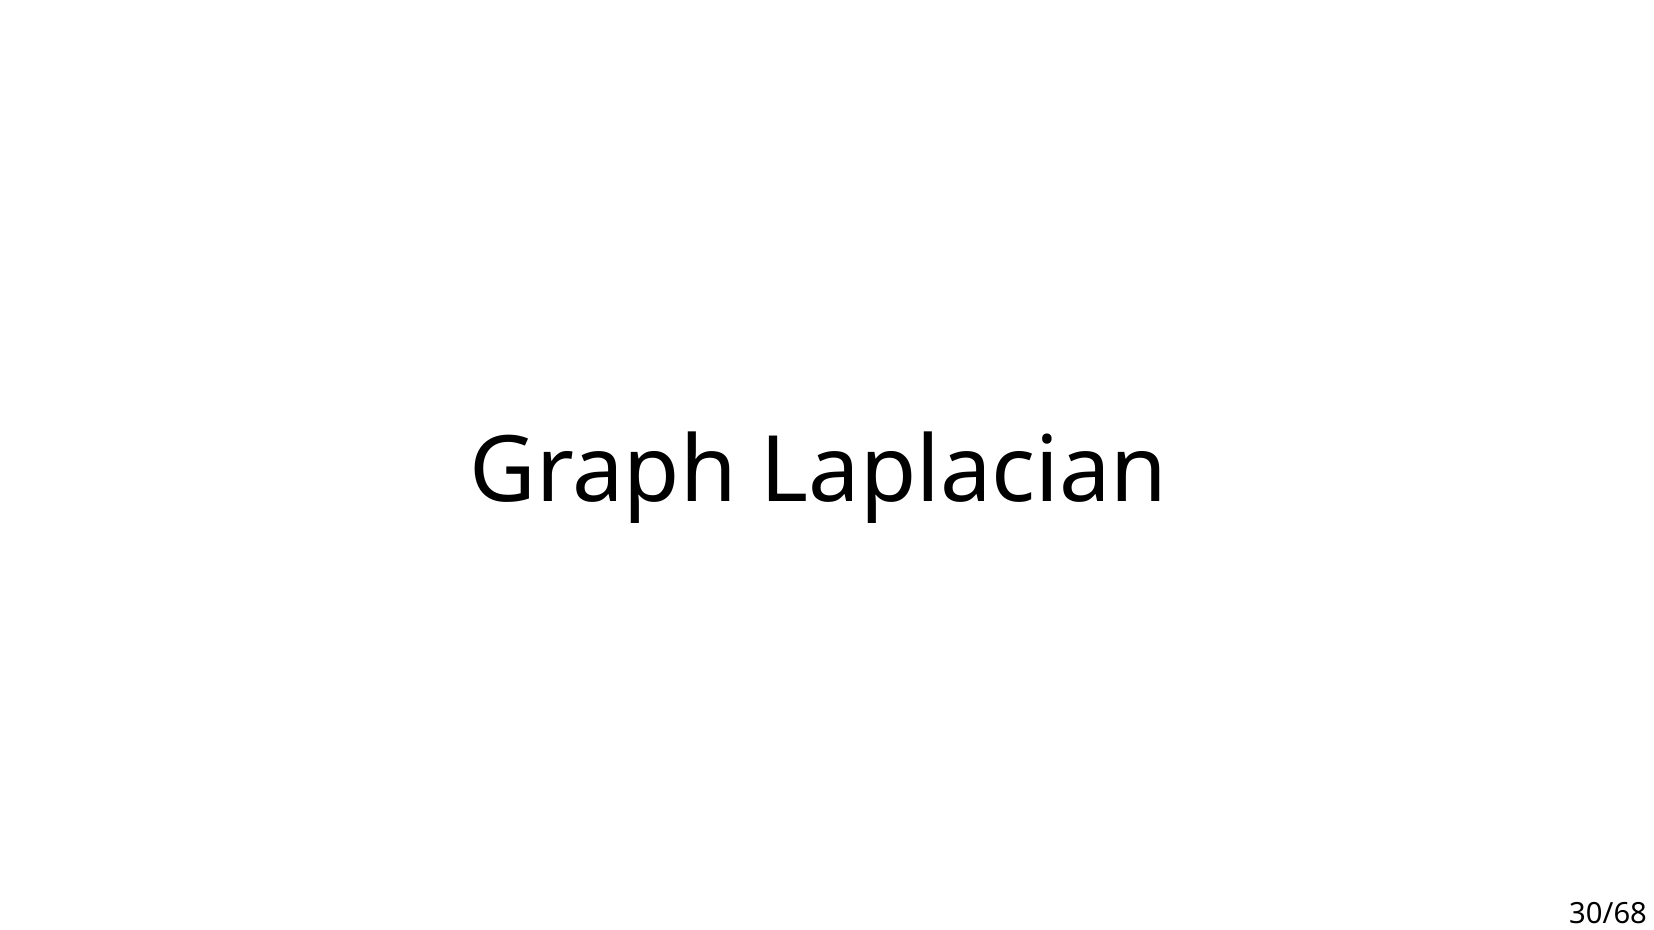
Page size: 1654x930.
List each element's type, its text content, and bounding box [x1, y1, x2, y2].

title Graph Laplacian [75, 362, 1564, 571]
